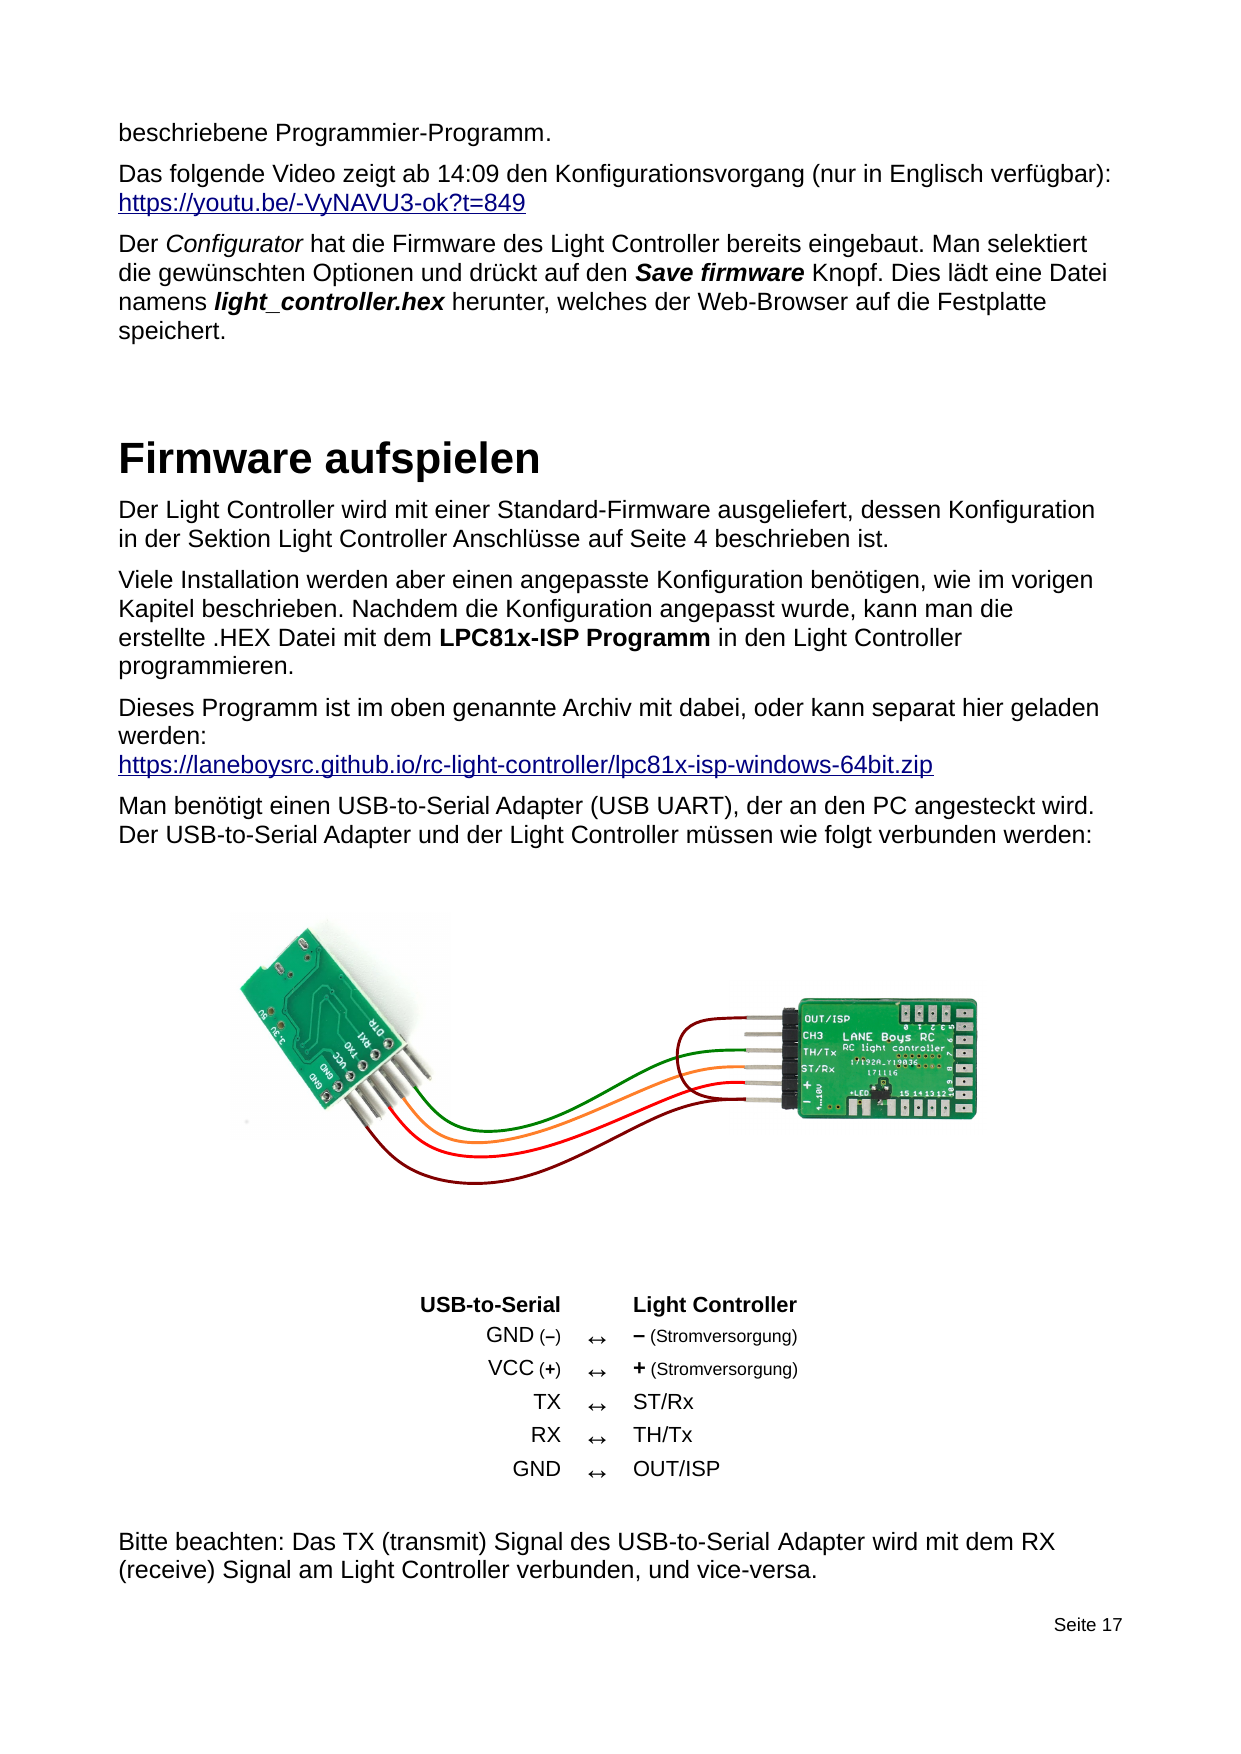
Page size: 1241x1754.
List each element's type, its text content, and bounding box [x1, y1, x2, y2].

table_cell + (Stromversorgung) [633, 1351, 931, 1384]
text Das folgende Video zeigt ab 14:09 den Konfigurationsvorgang (nur in Englisch verfügbar): https://youtu.be/-VyNAVU3-ok?t=849 [118, 159, 1122, 217]
table_cell GND (–) [299, 1318, 561, 1351]
subtitle Firmware aufspielen [118, 433, 1122, 483]
table_header Light Controller [633, 1292, 931, 1317]
table_cell RX [299, 1418, 561, 1452]
text Viele Installation werden aber einen angepasste Konfiguration benötigen, wie im vorigen Kapitel beschrieben. Nachdem die Konfiguration angepasst wurde, kann man die erstellte .HEX Datei mit dem LPC81x-ISP Programm in den Light Controller programmieren. [118, 565, 1122, 680]
table_cell VCC (+) [299, 1351, 561, 1384]
text Der Light Controller wird mit einer Standard-Firmware ausgeliefert, dessen Konfiguration in der Sektion Light Controller Anschlüsse auf Seite 4 beschrieben ist. [118, 495, 1122, 552]
table_cell ST/Rx [633, 1385, 931, 1418]
table_header [561, 1292, 633, 1317]
text Dieses Programm ist im oben genannte Archiv mit dabei, oder kann separat hier geladen werden: https://laneboysrc.github.io/rc-light-controller/lpc81x-isp-windows-64bit.zip [118, 692, 1122, 779]
text Der Configurator hat die Firmware des Light Controller bereits eingebaut. Man selektiert die gewünschten Optionen und drückt auf den Save firmware Knopf. Dies lädt eine Datei namens light_controller.hex herunter, welches der Web-Browser auf die Festplatte speichert. [118, 229, 1122, 373]
table_cell ↔ [561, 1318, 633, 1351]
table_cell ↔ [561, 1385, 633, 1418]
table_cell – (Stromversorgung) [633, 1318, 931, 1351]
table_cell TH/Tx [633, 1418, 931, 1452]
table_cell GND [299, 1452, 561, 1485]
table_cell ↔ [561, 1418, 633, 1452]
text beschriebene Programmier-Programm. [118, 118, 1122, 147]
table_cell OUT/ISP [633, 1452, 931, 1485]
table_cell ↔ [561, 1351, 633, 1384]
table_header USB-to-Serial [299, 1292, 561, 1317]
text Bitte beachten: Das TX (transmit) Signal des USB-to-Serial Adapter wird mit dem RX (receive) Signal am Light Controller verbunden, und vice-versa. [118, 1526, 1122, 1584]
text Man benötigt einen USB-to-Serial Adapter (USB UART), der an den PC angesteckt wird. Der USB-to-Serial Adapter und der Light Controller müssen wie folgt verbunden werden: [118, 791, 1122, 849]
table_cell ↔ [561, 1452, 633, 1485]
table_cell TX [299, 1385, 561, 1418]
